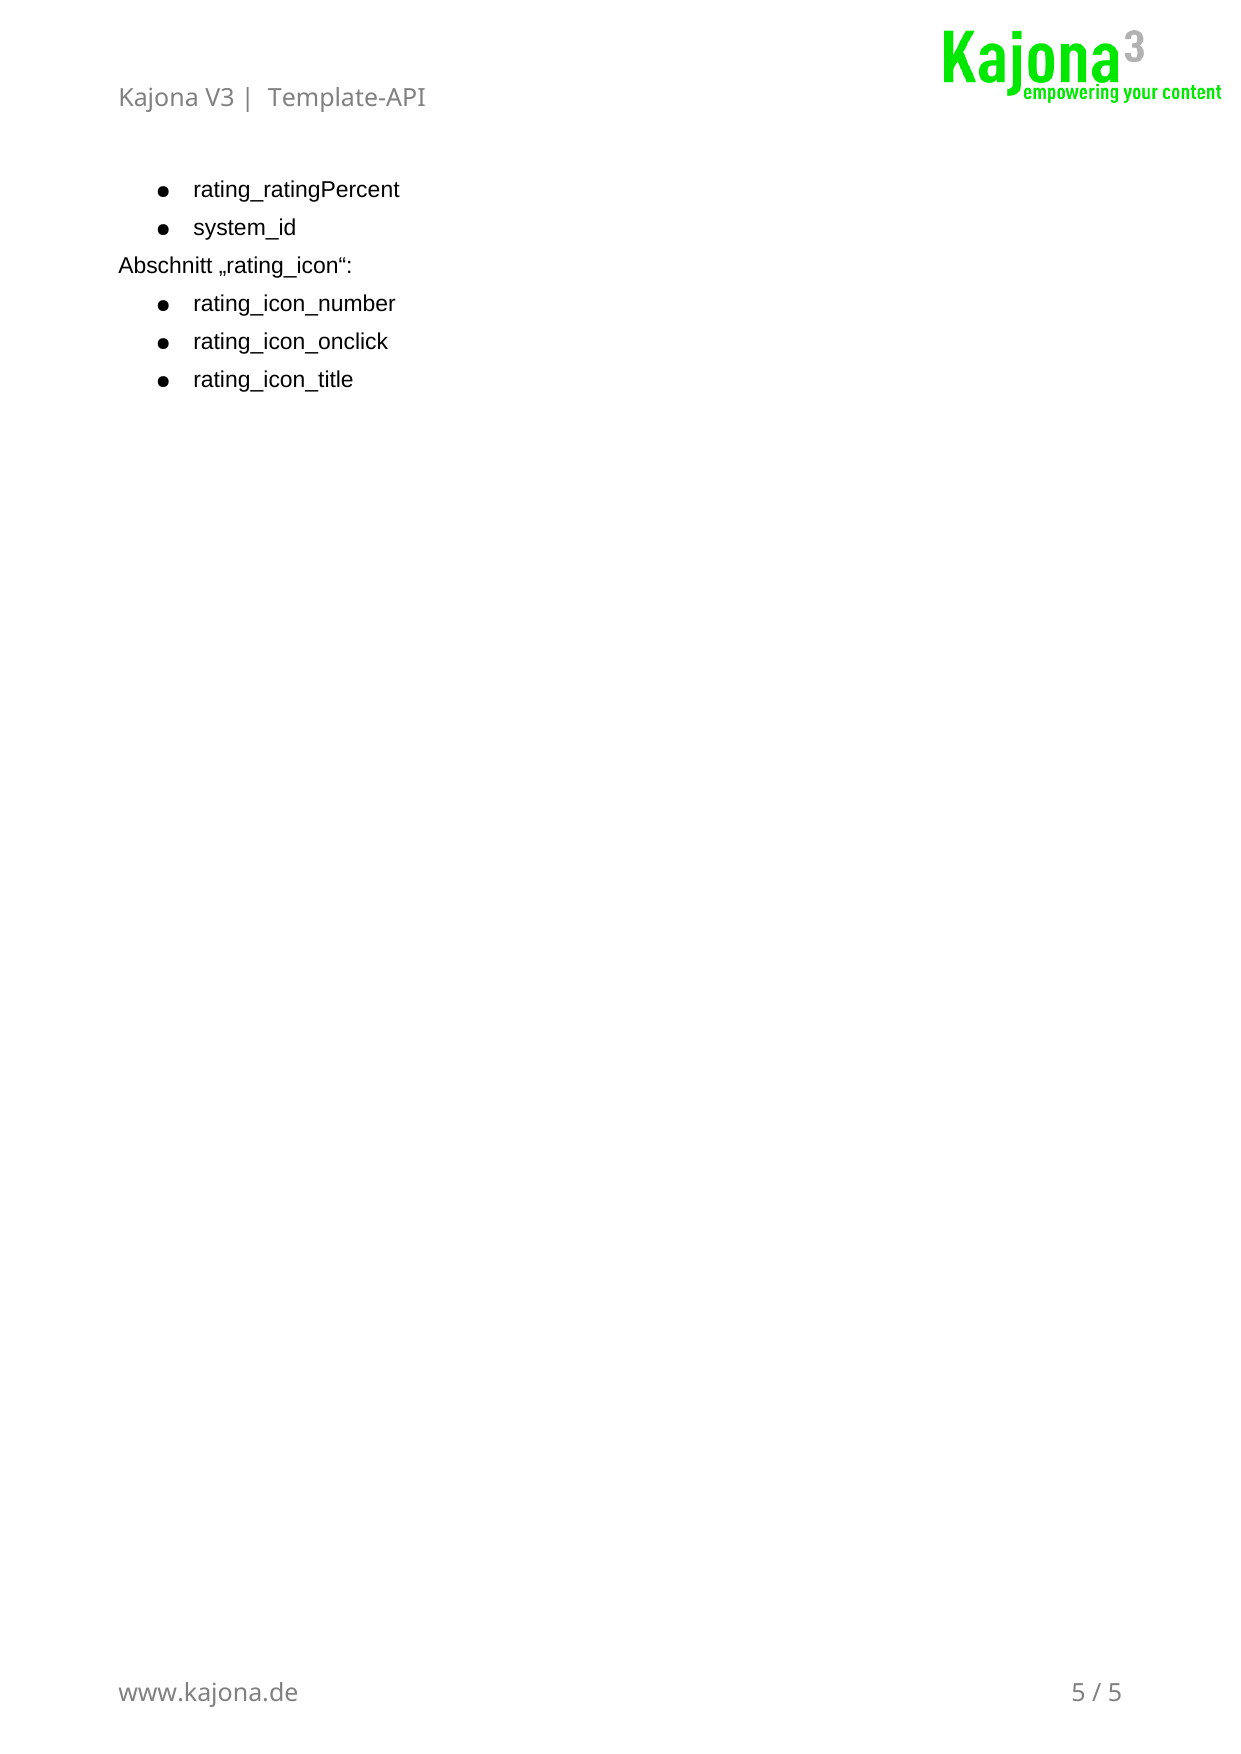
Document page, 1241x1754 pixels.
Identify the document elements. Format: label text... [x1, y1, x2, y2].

list rating_ratingPercent [156, 177, 1122, 202]
list rating_icon_title [156, 367, 1122, 393]
text Abschnitt „rating_icon“: [118, 253, 1122, 278]
list system_id [156, 215, 1122, 240]
picture [944, 30, 1221, 103]
list rating_icon_number [156, 291, 1122, 317]
list rating_icon_onclick [156, 329, 1122, 355]
